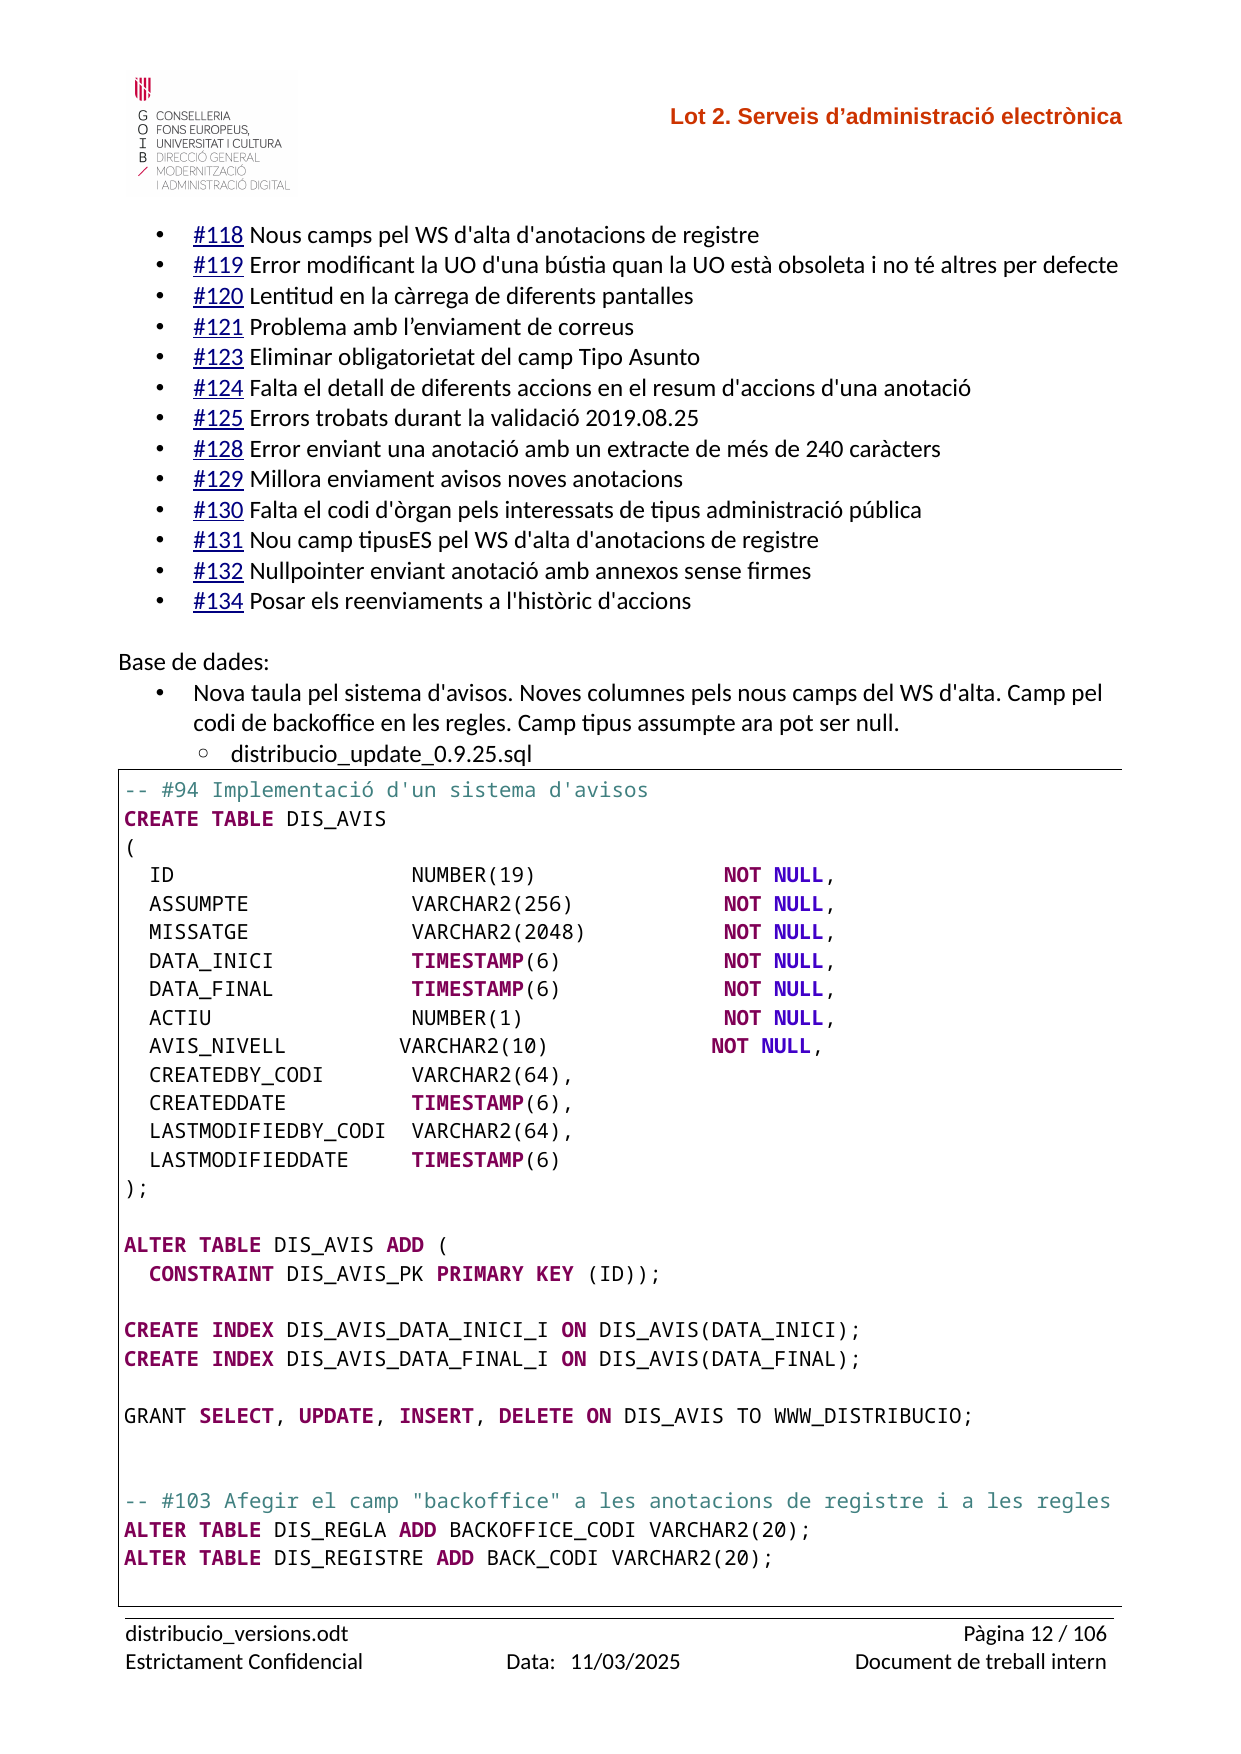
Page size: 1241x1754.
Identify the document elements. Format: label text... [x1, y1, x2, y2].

list #130 Falta el codi d'òrgan pels interessats de tipus administració pública [156, 494, 1122, 524]
list distribucio_update_0.9.25.sql [193, 738, 1122, 768]
list #134 Posar els reenviaments a l'històric d'accions [156, 585, 1122, 616]
list #131 Nou camp tipusES pel WS d'alta d'anotacions de registre [156, 524, 1122, 555]
list #123 Eliminar obligatorietat del camp Tipo Asunto [156, 341, 1122, 372]
text Base de dades: [118, 646, 1122, 677]
list Nova taula pel sistema d'avisos. Noves columnes pels nous camps del WS d'alta. Camp pel codi de backoffice en les regles. Camp tipus assumpte ara pot ser null. [156, 677, 1122, 738]
list #124 Falta el detall de diferents accions en el resum d'accions d'una anotació [156, 372, 1122, 402]
list #132 Nullpointer enviant anotació amb annexos sense firmes [156, 555, 1122, 585]
list #118 Nous camps pel WS d'alta d'anotacions de registre [156, 219, 1122, 250]
list #129 Millora enviament avisos noves anotacions [156, 463, 1122, 494]
list #125 Errors trobats durant la validació 2019.08.25 [156, 402, 1122, 433]
picture [126, 70, 299, 197]
list #128 Error enviant una anotació amb un extracte de més de 240 caràcters [156, 433, 1122, 463]
table_header -- #94 Implementació d'un sistema d'avisos CREATE TABLE DIS_AVIS ( ID NUMBER(19) NOT NULL, ASSUMPTE VARCHAR2(256) NOT NULL, MISSATGE VARCHAR2(2048) NOT NULL, DATA_INICI TIMESTAMP(6) NOT NULL, DATA_FINAL TIMESTAMP(6) NOT NULL, ACTIU NUMBER(1) NOT NULL, AVIS_NIVELL VARCHAR2(10) NOT NULL, CREATEDBY_CODI VARCHAR2(64), CREATEDDATE TIMESTAMP(6), LASTMODIFIEDBY_CODI VARCHAR2(64), LASTMODIFIEDDATE TIMESTAMP(6) ); ALTER TABLE DIS_AVIS ADD ( CONSTRAINT DIS_AVIS_PK PRIMARY KEY (ID)); CREATE INDEX DIS_AVIS_DATA_INICI_I ON DIS_AVIS(DATA_INICI); CREATE INDEX DIS_AVIS_DATA_FINAL_I ON DIS_AVIS(DATA_FINAL); GRANT SELECT, UPDATE, INSERT, DELETE ON DIS_AVIS TO WWW_DISTRIBUCIO; -- #103 Afegir el camp "backoffice" a les anotacions de registre i a les regles ALTER TABLE DIS_REGLA ADD BACKOFFICE_CODI VARCHAR2(20); ALTER TABLE DIS_REGISTRE ADD BACK_CODI VARCHAR2(20); [119, 770, 1122, 1606]
list #121 Problema amb l’enviament de correus [156, 311, 1122, 341]
list #119 Error modificant la UO d'una bústia quan la UO està obsoleta i no té altres per defecte [156, 250, 1122, 280]
list #120 Lentitud en la càrrega de diferents pantalles [156, 280, 1122, 311]
